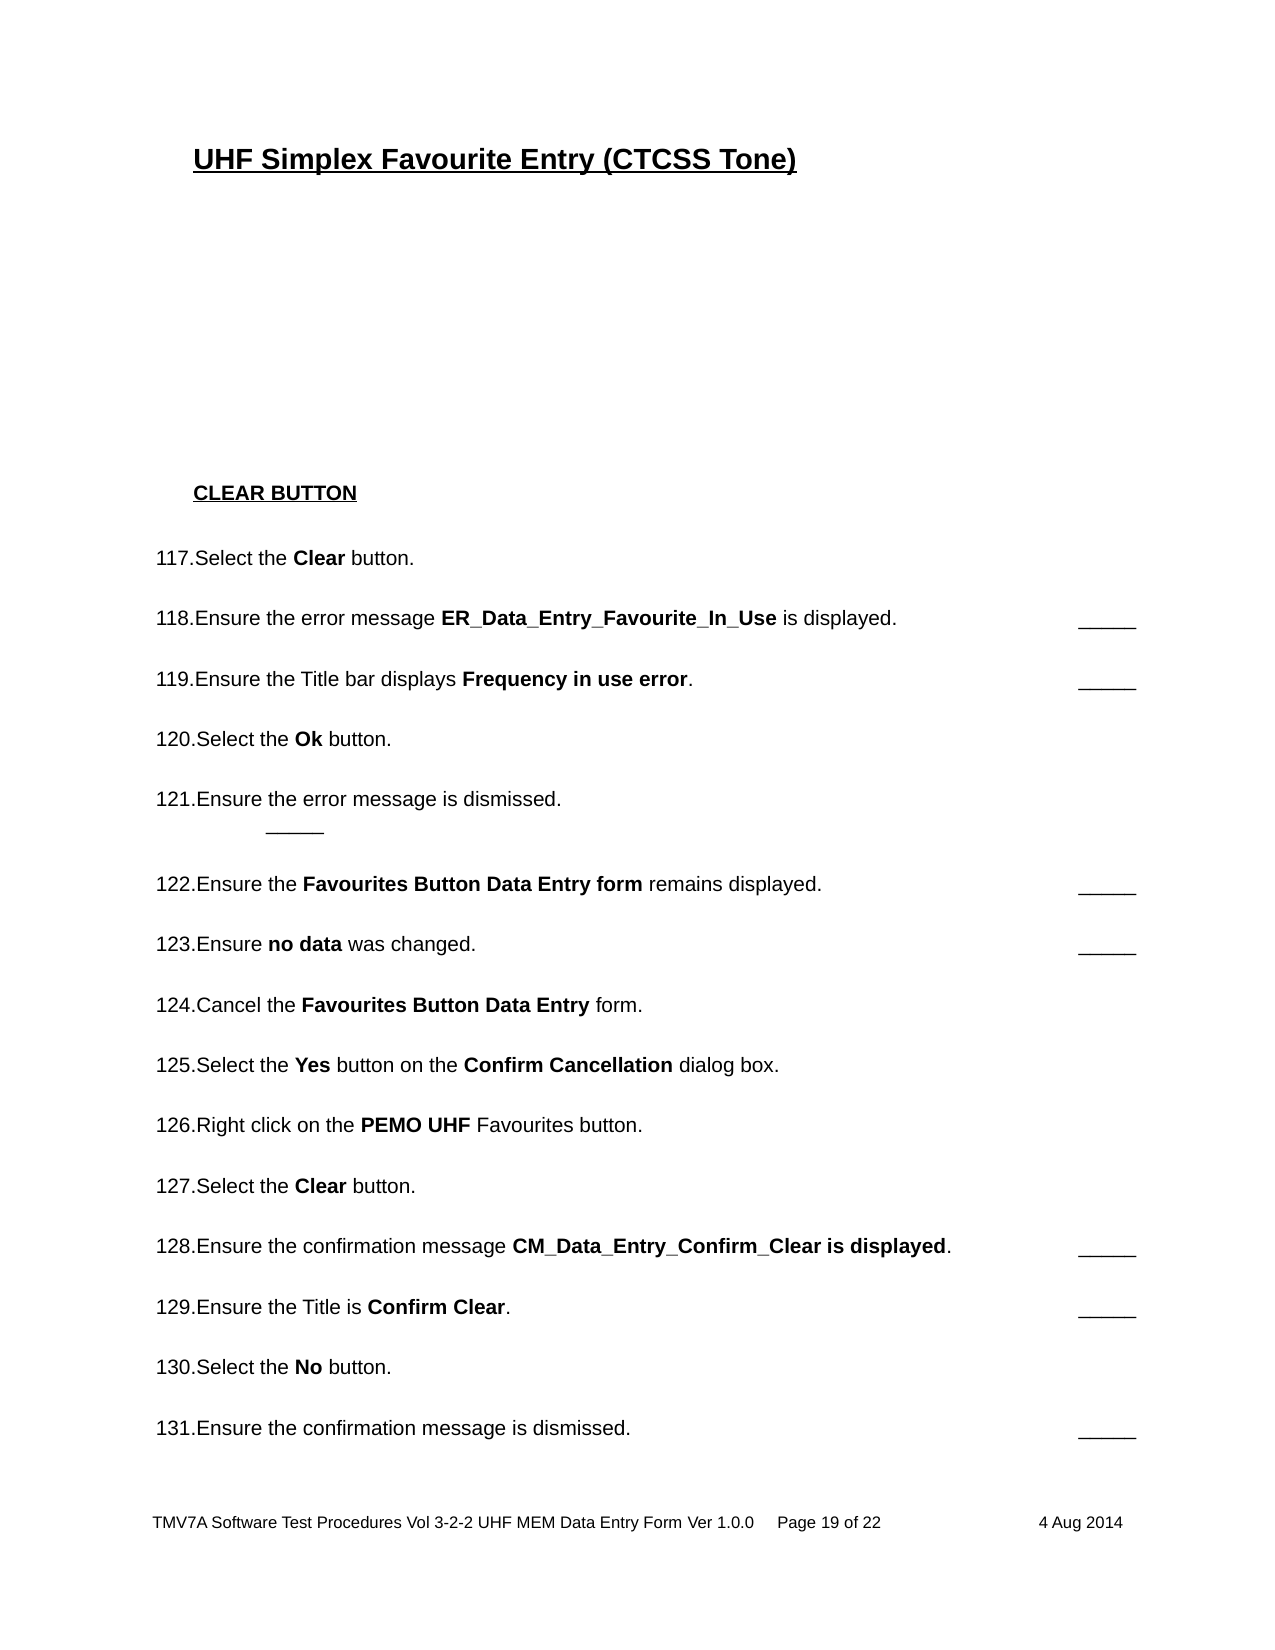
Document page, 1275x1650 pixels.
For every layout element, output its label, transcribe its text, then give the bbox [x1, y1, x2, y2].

list Ensure the Title bar displays Frequency in use error. _____ [156, 666, 1157, 714]
list Select the Clear button. [156, 546, 1157, 593]
list Ensure the Title is Confirm Clear. _____ [156, 1294, 1157, 1342]
list Ensure the confirmation message is dismissed. _____ [156, 1415, 1157, 1463]
list CLEAR BUTTON [156, 480, 1157, 533]
list Right click on the PEMO UHF Favourites button. [156, 1113, 1157, 1161]
list Select the Yes button on the Confirm Cancellation dialog box. [156, 1053, 1157, 1101]
list Ensure no data was changed. _____ [156, 932, 1157, 980]
list Select the No button. [156, 1355, 1157, 1403]
list UHF Simplex Favourite Entry (CTCSS Tone) [156, 118, 1157, 468]
list Ensure the error message ER_Data_Entry_Favourite_In_Use is displayed. _____ [156, 606, 1157, 654]
list Ensure the error message is dismissed. _____ [156, 787, 1157, 859]
list Ensure the confirmation message CM_Data_Entry_Confirm_Clear is displayed. _____ [156, 1234, 1157, 1282]
list Select the Clear button. [156, 1174, 1157, 1222]
list Select the Ok button. [156, 727, 1157, 775]
list Ensure the Favourites Button Data Entry form remains displayed. _____ [156, 872, 1157, 919]
list Cancel the Favourites Button Data Entry form. [156, 992, 1157, 1040]
